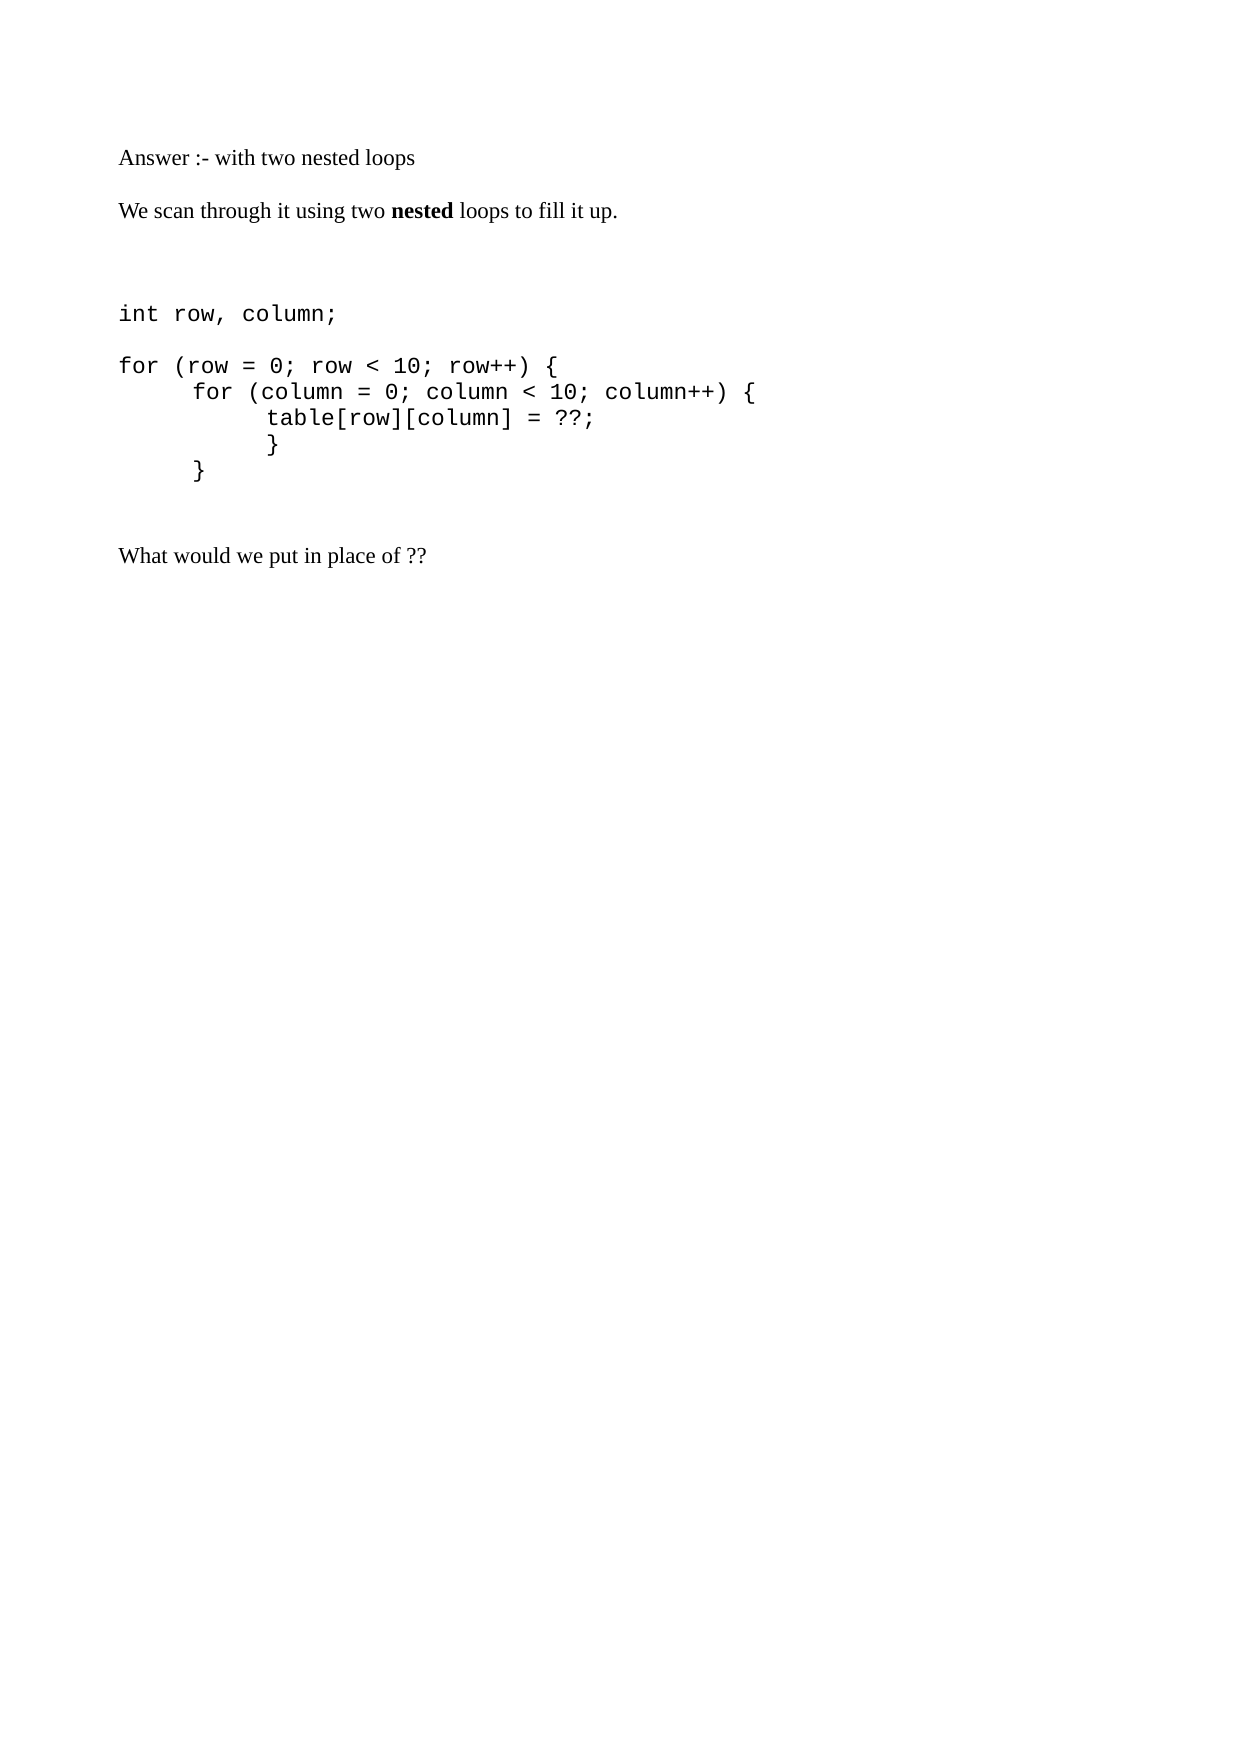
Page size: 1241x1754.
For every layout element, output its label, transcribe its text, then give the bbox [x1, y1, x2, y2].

text } [118, 432, 1122, 458]
text int row, column; [118, 303, 1122, 328]
text We scan through it using two nested loops to fill it up. [118, 197, 1122, 223]
text for (row = 0; row < 10; row++) { [118, 354, 1122, 380]
text Answer :- with two nested loops [118, 144, 1122, 171]
text } [118, 458, 1122, 484]
text What would we put in place of ?? [118, 542, 1122, 568]
text table[row][column] = ??; [118, 406, 1122, 432]
text for (column = 0; column < 10; column++) { [118, 380, 1122, 406]
